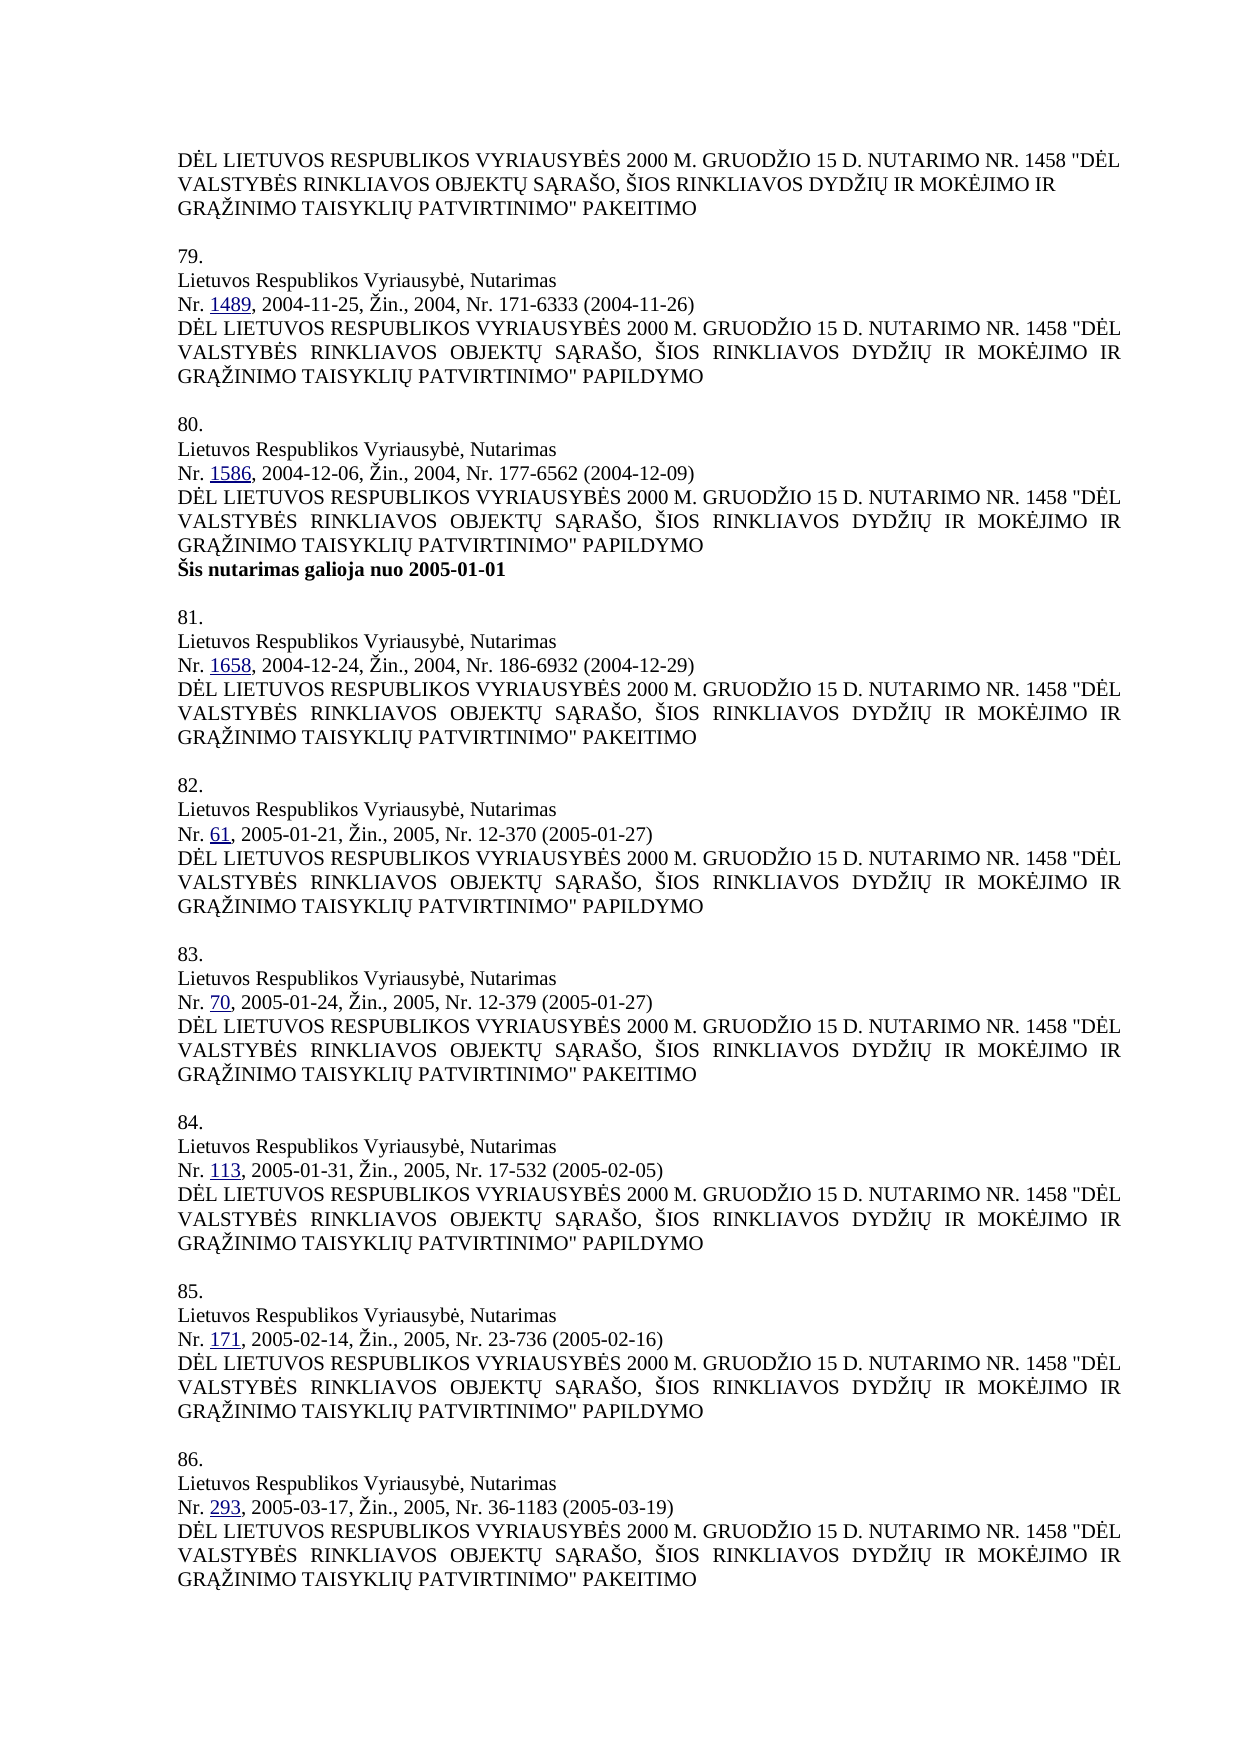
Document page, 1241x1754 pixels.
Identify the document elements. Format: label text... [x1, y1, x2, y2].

text Nr. 1586, 2004-12-06, Žin., 2004, Nr. 177-6562 (2004-12-09) [177, 461, 1122, 484]
text Lietuvos Respublikos Vyriausybė, Nutarimas [177, 797, 1122, 821]
text Šis nutarimas galioja nuo 2005-01-01 [177, 557, 1122, 581]
text Nr. 1658, 2004-12-24, Žin., 2004, Nr. 186-6932 (2004-12-29) [177, 653, 1122, 677]
text 86. [177, 1447, 1122, 1471]
text Lietuvos Respublikos Vyriausybė, Nutarimas [177, 1134, 1122, 1158]
text DĖL LIETUVOS RESPUBLIKOS VYRIAUSYBĖS 2000 M. GRUODŽIO 15 D. NUTARIMO NR. 1458 "DĖL VALSTYBĖS RINKLIAVOS OBJEKTŲ SĄRAŠO, ŠIOS RINKLIAVOS DYDŽIŲ IR MOKĖJIMO IR GRĄŽINIMO TAISYKLIŲ PATVIRTINIMO" PAKEITIMO [177, 677, 1122, 749]
text Nr. 70, 2005-01-24, Žin., 2005, Nr. 12-379 (2005-01-27) [177, 990, 1122, 1014]
text 80. [177, 412, 1122, 436]
text 79. [177, 244, 1122, 268]
text Nr. 293, 2005-03-17, Žin., 2005, Nr. 36-1183 (2005-03-19) [177, 1495, 1122, 1519]
text Nr. 1489, 2004-11-25, Žin., 2004, Nr. 171-6333 (2004-11-26) [177, 292, 1122, 316]
text DĖL LIETUVOS RESPUBLIKOS VYRIAUSYBĖS 2000 M. GRUODŽIO 15 D. NUTARIMO NR. 1458 "DĖL VALSTYBĖS RINKLIAVOS OBJEKTŲ SĄRAŠO, ŠIOS RINKLIAVOS DYDŽIŲ IR MOKĖJIMO IR GRĄŽINIMO TAISYKLIŲ PATVIRTINIMO" PAKEITIMO [177, 148, 1122, 220]
text DĖL LIETUVOS RESPUBLIKOS VYRIAUSYBĖS 2000 M. GRUODŽIO 15 D. NUTARIMO NR. 1458 "DĖL VALSTYBĖS RINKLIAVOS OBJEKTŲ SĄRAŠO, ŠIOS RINKLIAVOS DYDŽIŲ IR MOKĖJIMO IR GRĄŽINIMO TAISYKLIŲ PATVIRTINIMO" PAPILDYMO [177, 484, 1122, 557]
text Nr. 113, 2005-01-31, Žin., 2005, Nr. 17-532 (2005-02-05) [177, 1158, 1122, 1182]
text 84. [177, 1110, 1122, 1134]
text Lietuvos Respublikos Vyriausybė, Nutarimas [177, 1303, 1122, 1327]
text DĖL LIETUVOS RESPUBLIKOS VYRIAUSYBĖS 2000 M. GRUODŽIO 15 D. NUTARIMO NR. 1458 "DĖL VALSTYBĖS RINKLIAVOS OBJEKTŲ SĄRAŠO, ŠIOS RINKLIAVOS DYDŽIŲ IR MOKĖJIMO IR GRĄŽINIMO TAISYKLIŲ PATVIRTINIMO" PAKEITIMO [177, 1014, 1122, 1086]
text Lietuvos Respublikos Vyriausybė, Nutarimas [177, 436, 1122, 461]
text DĖL LIETUVOS RESPUBLIKOS VYRIAUSYBĖS 2000 M. GRUODŽIO 15 D. NUTARIMO NR. 1458 "DĖL VALSTYBĖS RINKLIAVOS OBJEKTŲ SĄRAŠO, ŠIOS RINKLIAVOS DYDŽIŲ IR MOKĖJIMO IR GRĄŽINIMO TAISYKLIŲ PATVIRTINIMO" PAPILDYMO [177, 1182, 1122, 1254]
text 85. [177, 1279, 1122, 1303]
text Lietuvos Respublikos Vyriausybė, Nutarimas [177, 268, 1122, 292]
text 81. [177, 605, 1122, 629]
text Nr. 61, 2005-01-21, Žin., 2005, Nr. 12-370 (2005-01-27) [177, 821, 1122, 846]
text Lietuvos Respublikos Vyriausybė, Nutarimas [177, 1471, 1122, 1495]
text Lietuvos Respublikos Vyriausybė, Nutarimas [177, 629, 1122, 653]
text DĖL LIETUVOS RESPUBLIKOS VYRIAUSYBĖS 2000 M. GRUODŽIO 15 D. NUTARIMO NR. 1458 "DĖL VALSTYBĖS RINKLIAVOS OBJEKTŲ SĄRAŠO, ŠIOS RINKLIAVOS DYDŽIŲ IR MOKĖJIMO IR GRĄŽINIMO TAISYKLIŲ PATVIRTINIMO" PAPILDYMO [177, 316, 1122, 388]
text 83. [177, 942, 1122, 966]
text DĖL LIETUVOS RESPUBLIKOS VYRIAUSYBĖS 2000 M. GRUODŽIO 15 D. NUTARIMO NR. 1458 "DĖL VALSTYBĖS RINKLIAVOS OBJEKTŲ SĄRAŠO, ŠIOS RINKLIAVOS DYDŽIŲ IR MOKĖJIMO IR GRĄŽINIMO TAISYKLIŲ PATVIRTINIMO" PAKEITIMO [177, 1519, 1122, 1591]
text 82. [177, 773, 1122, 797]
text Lietuvos Respublikos Vyriausybė, Nutarimas [177, 966, 1122, 990]
text Nr. 171, 2005-02-14, Žin., 2005, Nr. 23-736 (2005-02-16) [177, 1327, 1122, 1351]
text DĖL LIETUVOS RESPUBLIKOS VYRIAUSYBĖS 2000 M. GRUODŽIO 15 D. NUTARIMO NR. 1458 "DĖL VALSTYBĖS RINKLIAVOS OBJEKTŲ SĄRAŠO, ŠIOS RINKLIAVOS DYDŽIŲ IR MOKĖJIMO IR GRĄŽINIMO TAISYKLIŲ PATVIRTINIMO" PAPILDYMO [177, 1351, 1122, 1423]
text DĖL LIETUVOS RESPUBLIKOS VYRIAUSYBĖS 2000 M. GRUODŽIO 15 D. NUTARIMO NR. 1458 "DĖL VALSTYBĖS RINKLIAVOS OBJEKTŲ SĄRAŠO, ŠIOS RINKLIAVOS DYDŽIŲ IR MOKĖJIMO IR GRĄŽINIMO TAISYKLIŲ PATVIRTINIMO" PAPILDYMO [177, 846, 1122, 918]
